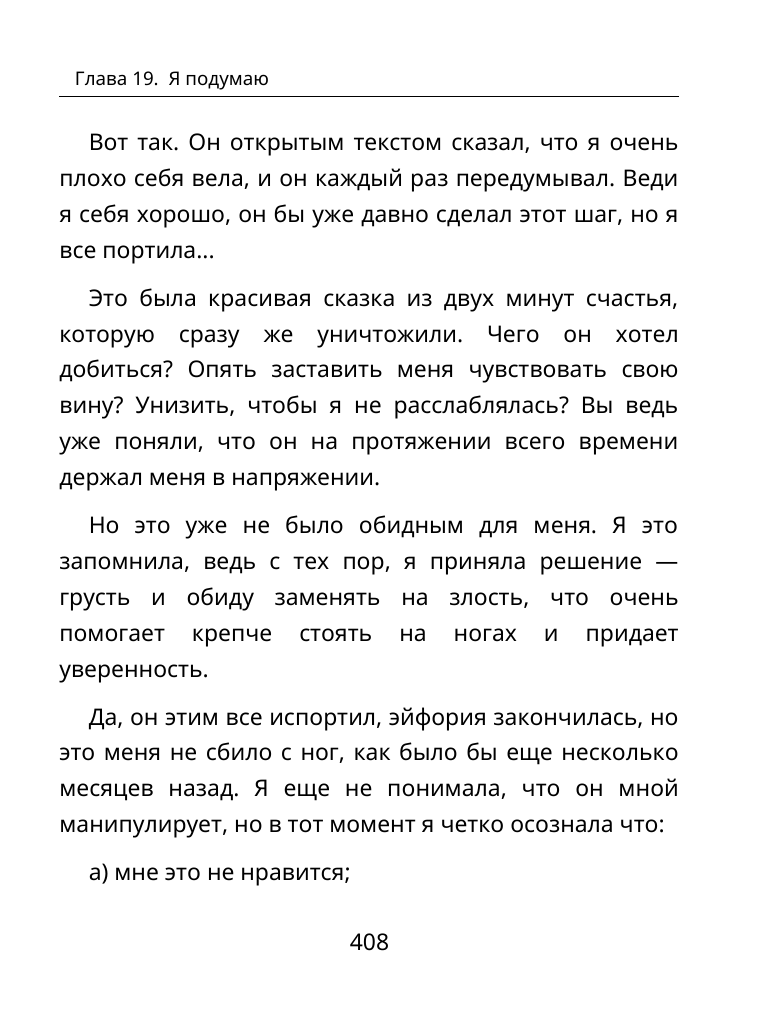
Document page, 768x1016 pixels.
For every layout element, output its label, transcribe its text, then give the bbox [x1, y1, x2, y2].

text Вот так. Он открытым текстом сказал, что я очень плохо себя вела, и он каждый раз передумывал. Веди я себя хорошо, он бы уже давно сделал этот шаг, но я все портила... [59, 126, 679, 265]
text Но это уже не было обидным для меня. Я это запомнила, ведь с тех пор, я приняла решение — грусть и обиду заменять на злость, что очень помогает крепче стоять на ногах и придает уверенность. [59, 509, 679, 684]
text Да, он этим все испортил, эйфория закончилась, но это меня не сбило с ног, как было бы еще несколько месяцев назад. Я еще не понимала, что он мной манипулирует, но в тот момент я четко осознала что: [59, 700, 679, 839]
text а) мне это не нравится; [59, 856, 679, 887]
text Это была красивая сказка из двух минут счастья, которую сразу же уничтожили. Чего он хотел добиться? Опять заставить меня чувствовать свою вину? Унизить, чтобы я не расслаблялась? Вы ведь уже поняли, что он на протяжении всего времени держал меня в напряжении. [59, 282, 679, 492]
